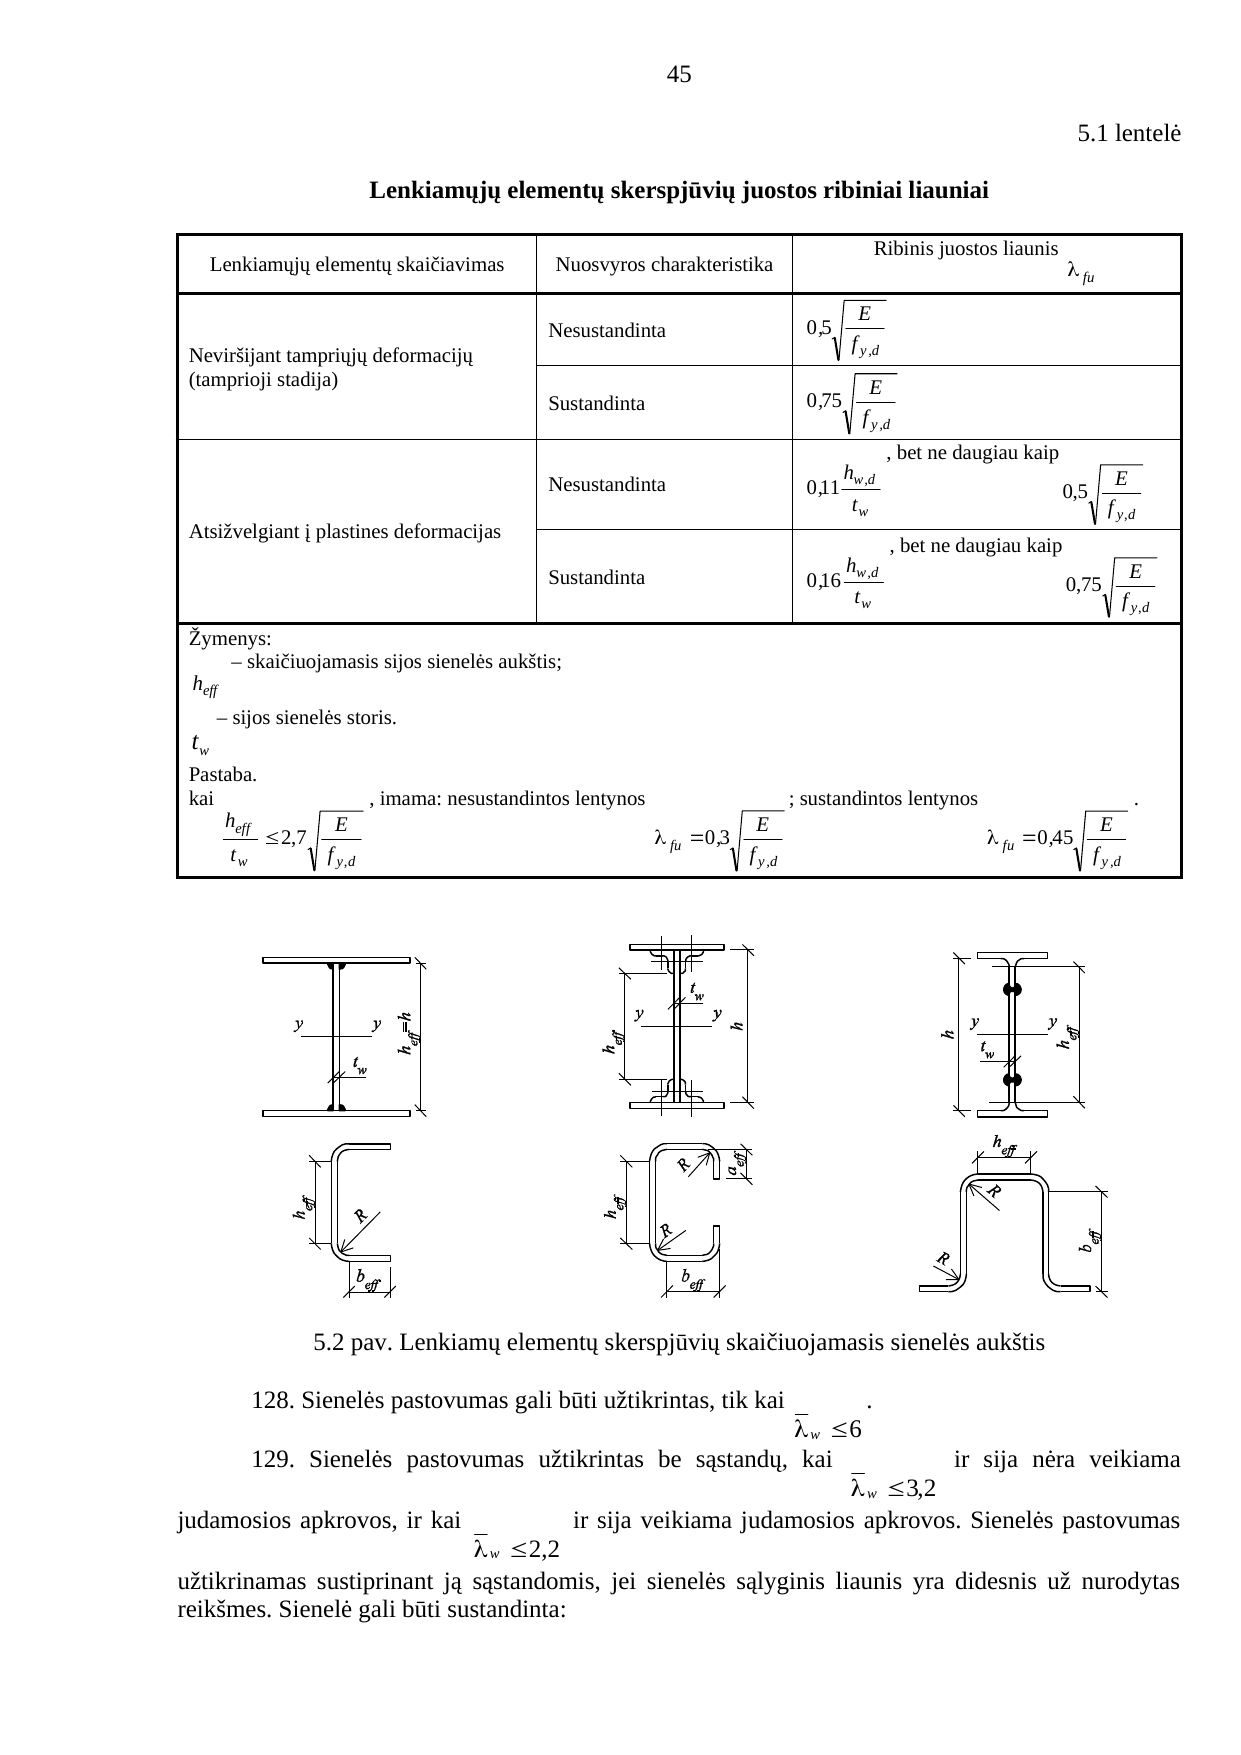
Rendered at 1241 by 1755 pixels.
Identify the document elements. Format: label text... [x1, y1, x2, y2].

text 5.2 pav. Lenkiamų elementų skerspjūvių skaičiuojamasis sienelės aukštis [177, 1327, 1181, 1356]
table_cell Atsižvelgiant į plastines deformacijas [179, 440, 536, 622]
table_header Ribinis juostos liaunis [793, 236, 1180, 292]
table_cell [710, 1150, 719, 1178]
table_cell [627, 1162, 649, 1243]
table_cell [793, 366, 1180, 438]
table_header Lenkiamųjų elementų skaičiavimas [179, 236, 536, 292]
table_cell [332, 1145, 390, 1261]
table_header [978, 953, 1047, 966]
text Lenkiamųjų elementų skerspjūvių juostos ribiniai liauniai [177, 176, 1181, 204]
text 5.1 lentelė [177, 118, 1181, 147]
text 129. Sienelės pastovumas užtikrintas be sąstandų, kai ir sija nėra veikiama judamosios apkrovos, ir kai ir sija veikiama judamosios apkrovos. Sienelės pastovumas užtikrinamas sustiprinant ją sąstandomis, jei sienelės sąlyginis liaunis yra didesnis už nurodytas reikšmes. Sienelė gali būti sustandinta: [177, 1444, 1181, 1623]
table_cell [920, 1175, 1089, 1291]
table_cell Žymenys: – skaičiuojamasis sijos sienelės aukštis; – sijos sienelės storis. Pastaba. kai , imama: nesustandintos lentynos ; sustandintos lentynos . [179, 625, 1180, 876]
table_cell Sustandinta [537, 366, 792, 438]
table_header [1016, 967, 1079, 1102]
table_cell [793, 295, 1180, 365]
text 128. Sienelės pastovumas gali būti užtikrintas, tik kai . [177, 1385, 1181, 1444]
table_cell [845, 1118, 1181, 1298]
table_header [978, 1103, 1047, 1116]
table_header [845, 908, 1181, 1118]
table_header [177, 908, 512, 1118]
table_header [1010, 1065, 1014, 1077]
table_cell [316, 1162, 331, 1243]
table_cell [177, 1118, 512, 1298]
table_cell Nesustandinta [537, 295, 792, 365]
table_header [1010, 1083, 1014, 1102]
table_cell [350, 1293, 387, 1298]
table_cell Neviršijant tampriųjų deformacijų (tamprioji stadija) [179, 295, 536, 438]
table_cell Sustandinta [537, 530, 792, 622]
table_header [1010, 967, 1014, 986]
table_cell [735, 1150, 746, 1156]
table_header [1010, 993, 1014, 1034]
table_cell [650, 1144, 719, 1261]
table_cell , bet ne daugiau kaip [793, 530, 1180, 622]
table_header Nuosvyros charakteristika [537, 236, 792, 292]
table_cell Nesustandinta [537, 440, 792, 529]
table_header [512, 908, 845, 1118]
table_cell [667, 1253, 719, 1291]
table_cell [978, 1158, 1030, 1173]
table_header [1010, 1035, 1014, 1059]
table_cell [667, 1292, 717, 1298]
table_cell , bet ne daugiau kaip [793, 440, 1180, 529]
table_cell [512, 1118, 845, 1298]
